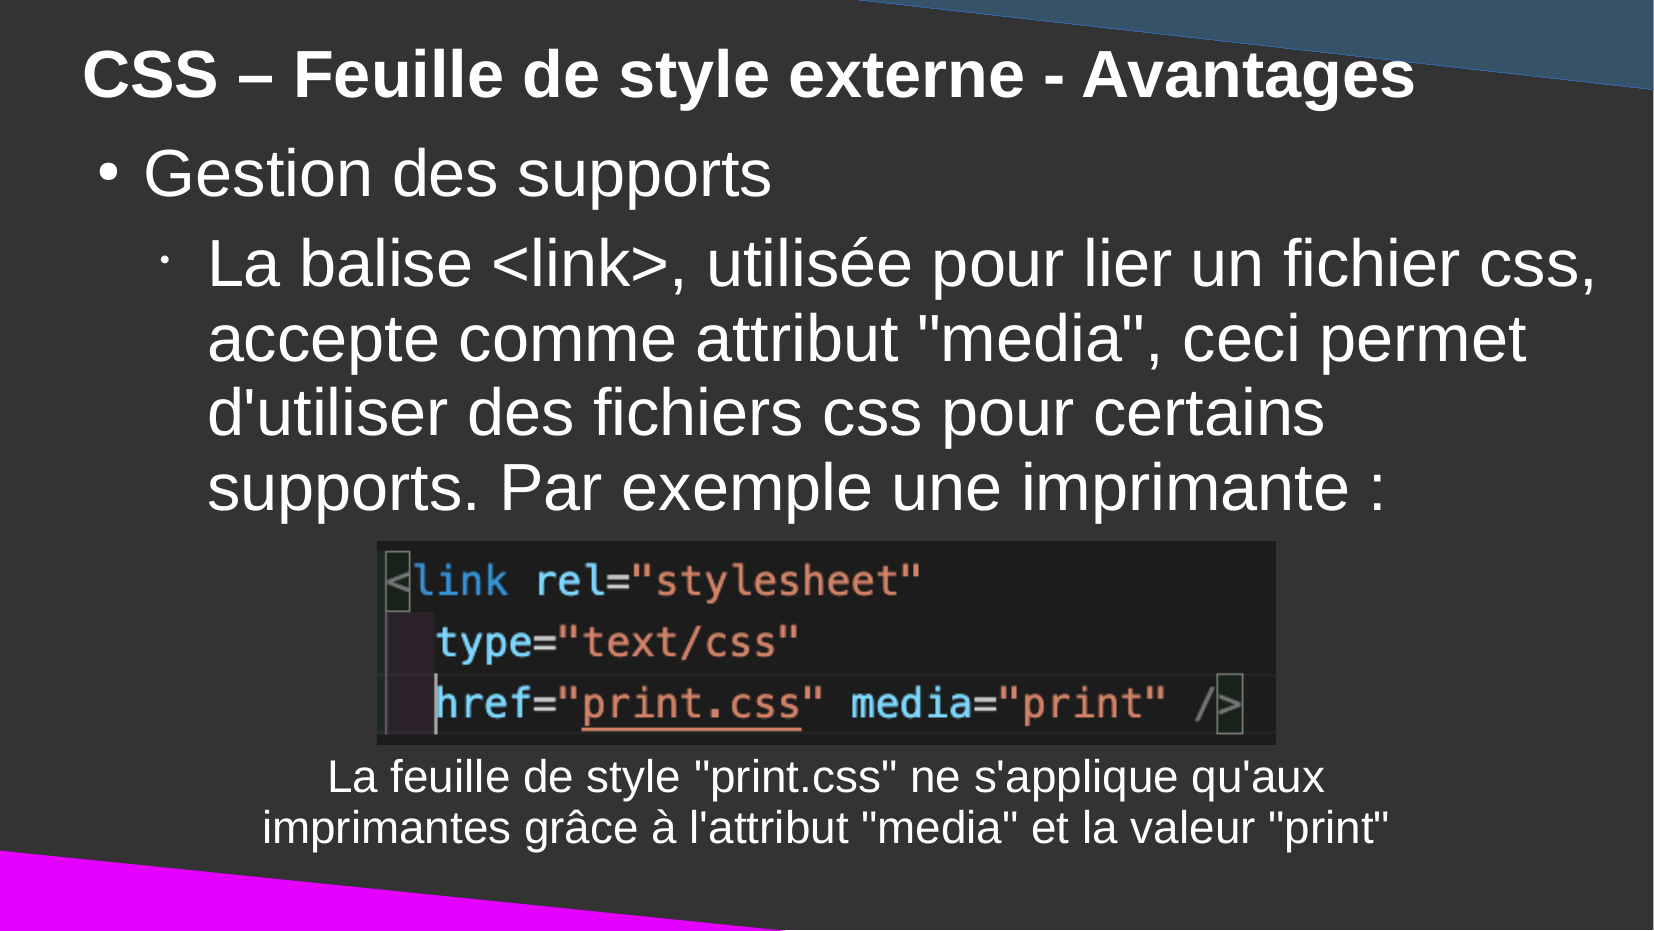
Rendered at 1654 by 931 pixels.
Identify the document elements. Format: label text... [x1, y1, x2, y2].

list Gestion des supports La balise <link>, utilisée pour lier un fichier css, accepte comme attribut "media", ceci permet d'utiliser des fichiers css pour certains supports. Par exemple une imprimante : [80, 135, 1605, 532]
title CSS – Feuille de style externe - Avantages [82, 37, 1571, 122]
title La feuille de style "print.css" ne s'applique qu'aux imprimantes grâce à l'attribut "media" et la valeur "print" [196, 750, 1458, 905]
text_box [859, 0, 1654, 90]
picture [377, 541, 1276, 745]
text_box [0, 850, 788, 931]
